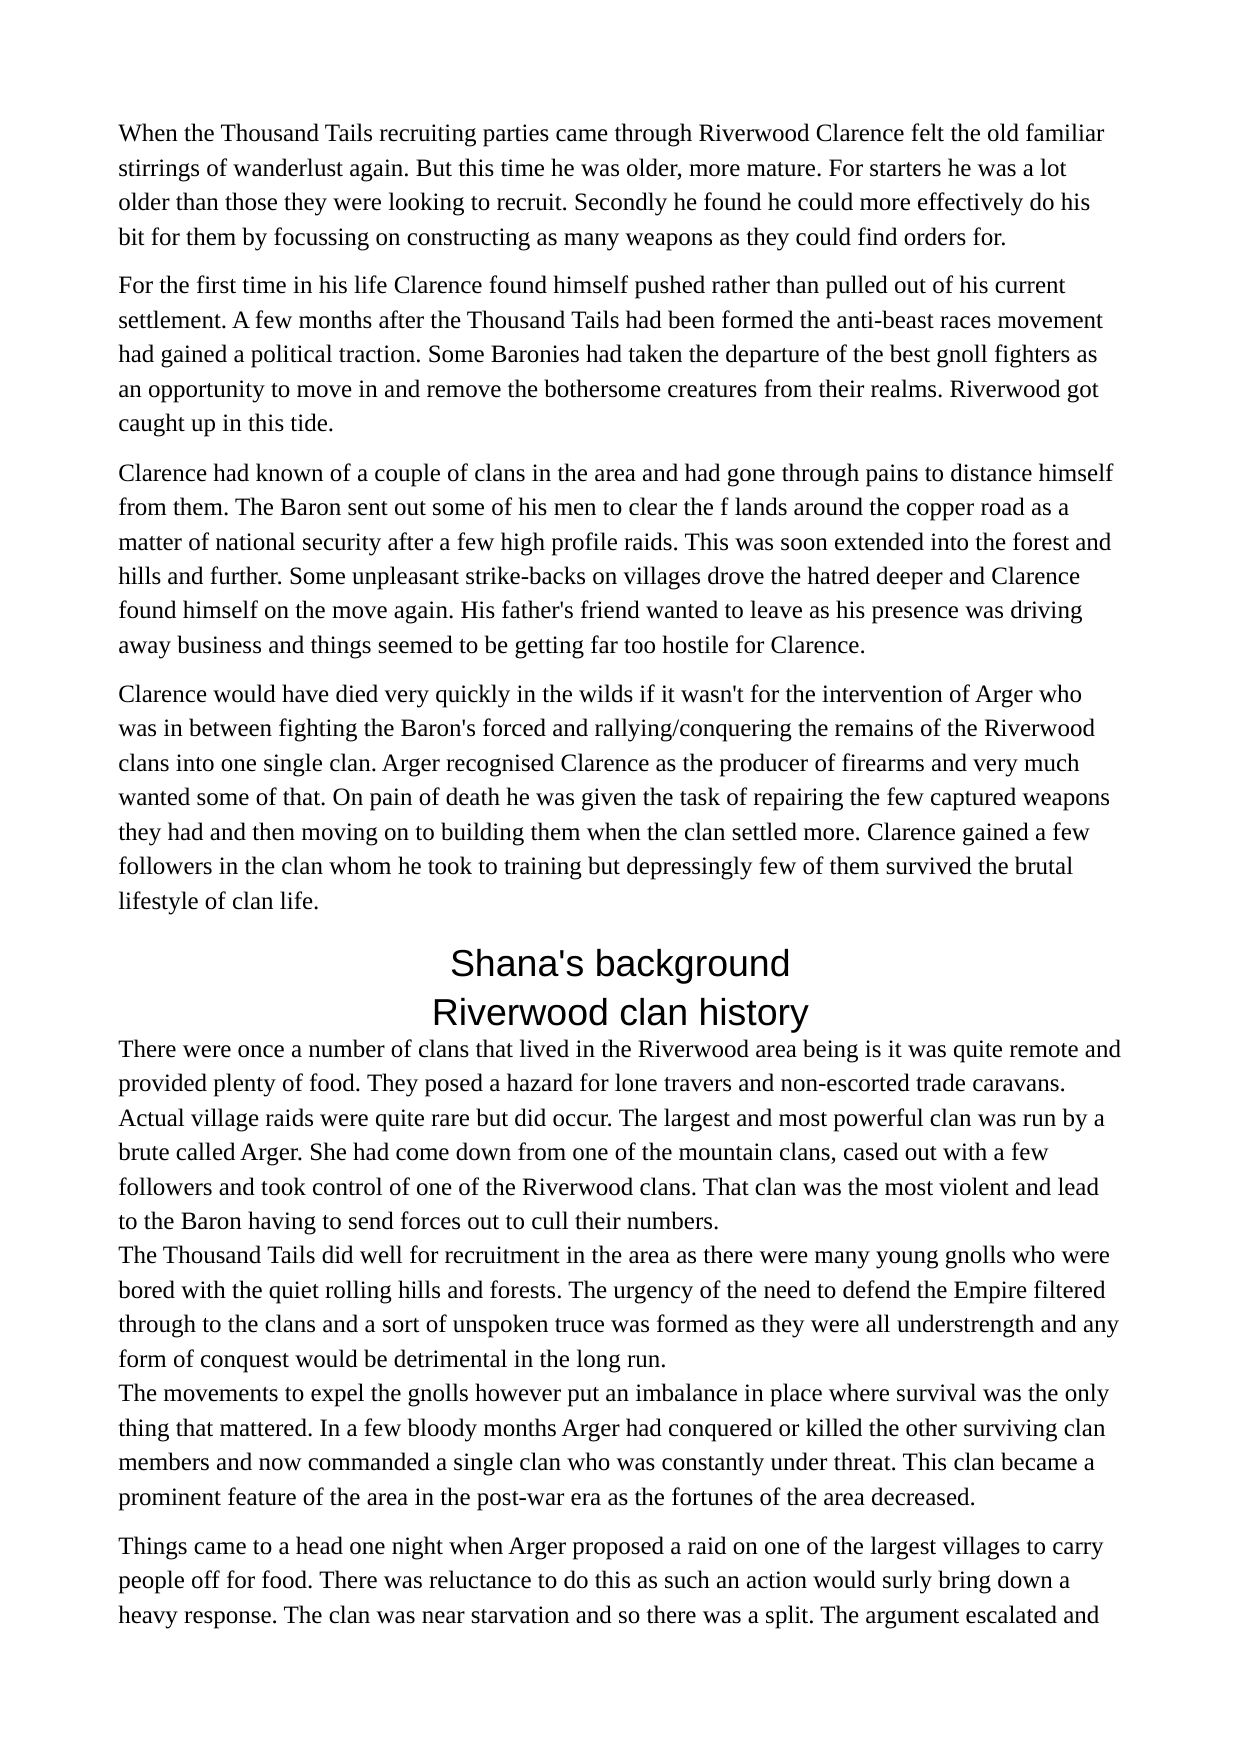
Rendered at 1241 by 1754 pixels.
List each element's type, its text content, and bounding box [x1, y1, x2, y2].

text Clarence had known of a couple of clans in the area and had gone through pains to distance himself from them. The Baron sent out some of his men to clear the f lands around the copper road as a matter of national security after a few high profile raids. This was soon extended into the forest and hills and further. Some unpleasant strike-backs on villages drove the hatred deeper and Clarence found himself on the move again. His father's friend wanted to leave as his presence was driving away business and things seemed to be getting far too hostile for Clarence. [118, 458, 1122, 659]
text Clarence would have died very quickly in the wilds if it wasn't for the intervention of Arger who was in between fighting the Baron's forced and rallying/conquering the remains of the Riverwood clans into one single clan. Arger recognised Clarence as the producer of firearms and very much wanted some of that. On pain of death he was given the task of repairing the few captured weapons they had and then moving on to building them when the clan settled more. Clarence gained a few followers in the clan whom he took to training but depressingly few of them survived the brutal lifestyle of clan life. [118, 679, 1122, 915]
subtitle Shana's background [118, 941, 1122, 984]
text When the Thousand Tails recruiting parties came through Riverwood Clarence felt the old familiar stirrings of wanderlust again. But this time he was older, more mature. For starters he was a lot older than those they were looking to recruit. Secondly he found he could more effectively do his bit for them by focussing on constructing as many weapons as they could find orders for. [118, 118, 1122, 250]
text There were once a number of clans that lived in the Riverwood area being is it was quite remote and provided plenty of food. They posed a hazard for lone travers and non-escorted trade caravans. Actual village raids were quite rare but did occur. The largest and most powerful clan was run by a brute called Arger. She had come down from one of the mountain clans, cased out with a few followers and took control of one of the Riverwood clans. That clan was the most violent and lead to the Baron having to send forces out to cull their numbers. The Thousand Tails did well for recruitment in the area as there were many young gnolls who were bored with the quiet rolling hills and forests. The urgency of the need to defend the Empire filtered through to the clans and a sort of unspoken truce was formed as they were all understrength and any form of conquest would be detrimental in the long run. The movements to expel the gnolls however put an imbalance in place where survival was the only thing that mattered. In a few bloody months Arger had conquered or killed the other surviving clan members and now commanded a single clan who was constantly under threat. This clan became a prominent feature of the area in the post-war era as the fortunes of the area decreased. [118, 1034, 1122, 1511]
text Things came to a head one night when Arger proposed a raid on one of the largest villages to carry people off for food. There was reluctance to do this as such an action would surly bring down a heavy response. The clan was near starvation and so there was a split. The argument escalated and [118, 1531, 1122, 1629]
subtitle Riverwood clan history [118, 991, 1122, 1034]
text For the first time in his life Clarence found himself pushed rather than pulled out of his current settlement. A few months after the Thousand Tails had been formed the anti-beast races movement had gained a political traction. Some Baronies had taken the departure of the best gnoll fighters as an opportunity to move in and remove the bothersome creatures from their realms. Riverwood got caught up in this tide. [118, 271, 1122, 437]
